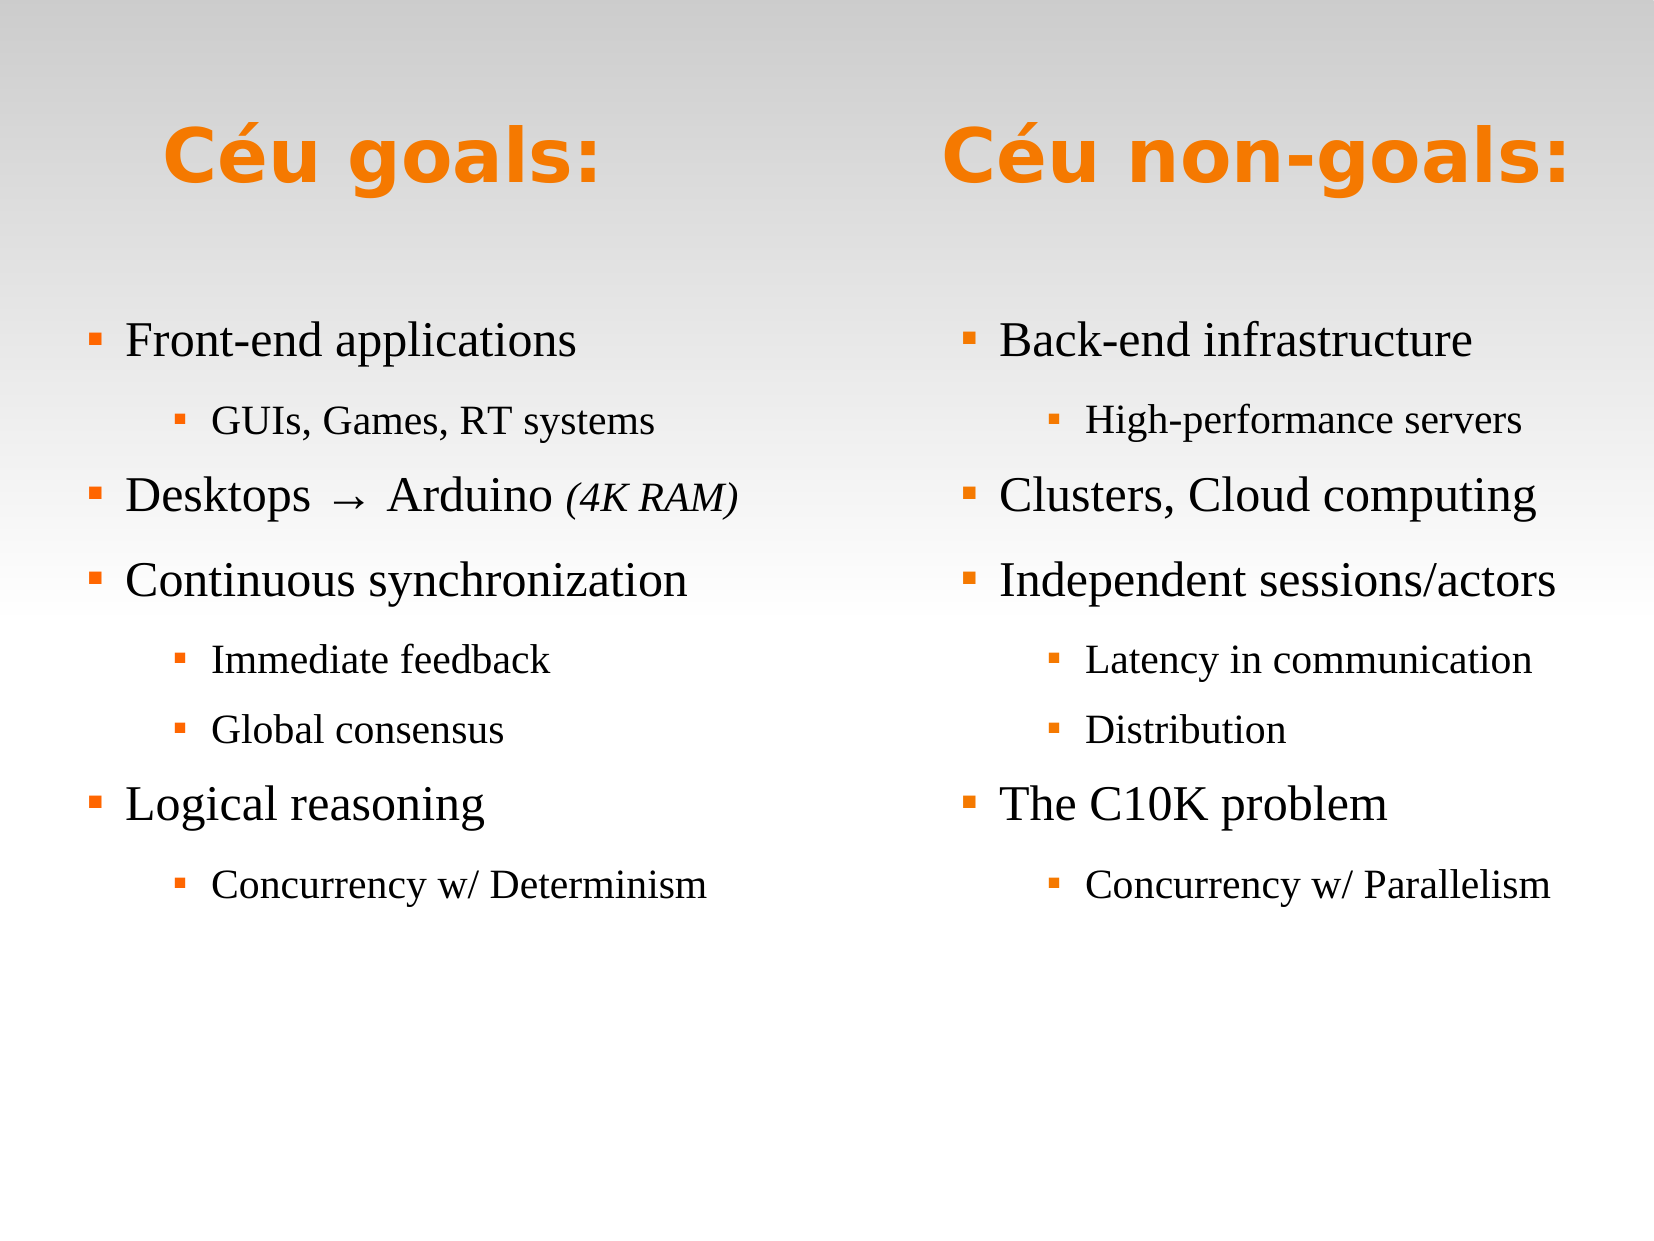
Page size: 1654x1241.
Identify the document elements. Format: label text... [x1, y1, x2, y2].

list Back-end infrastructure High-performance servers Clusters, Cloud computing Independent sessions/actors Latency in communication Distribution The C10K problem Concurrency w/ Parallelism [877, 311, 1600, 1163]
title Céu goals: [11, 49, 755, 265]
list Front-end applications GUIs, Games, RT systems Desktops → Arduino (4K RAM) Continuous synchronization Immediate feedback Global consensus Logical reasoning Concurrency w/ Determinism [3, 312, 780, 1163]
title Céu non-goals: [885, 49, 1629, 265]
